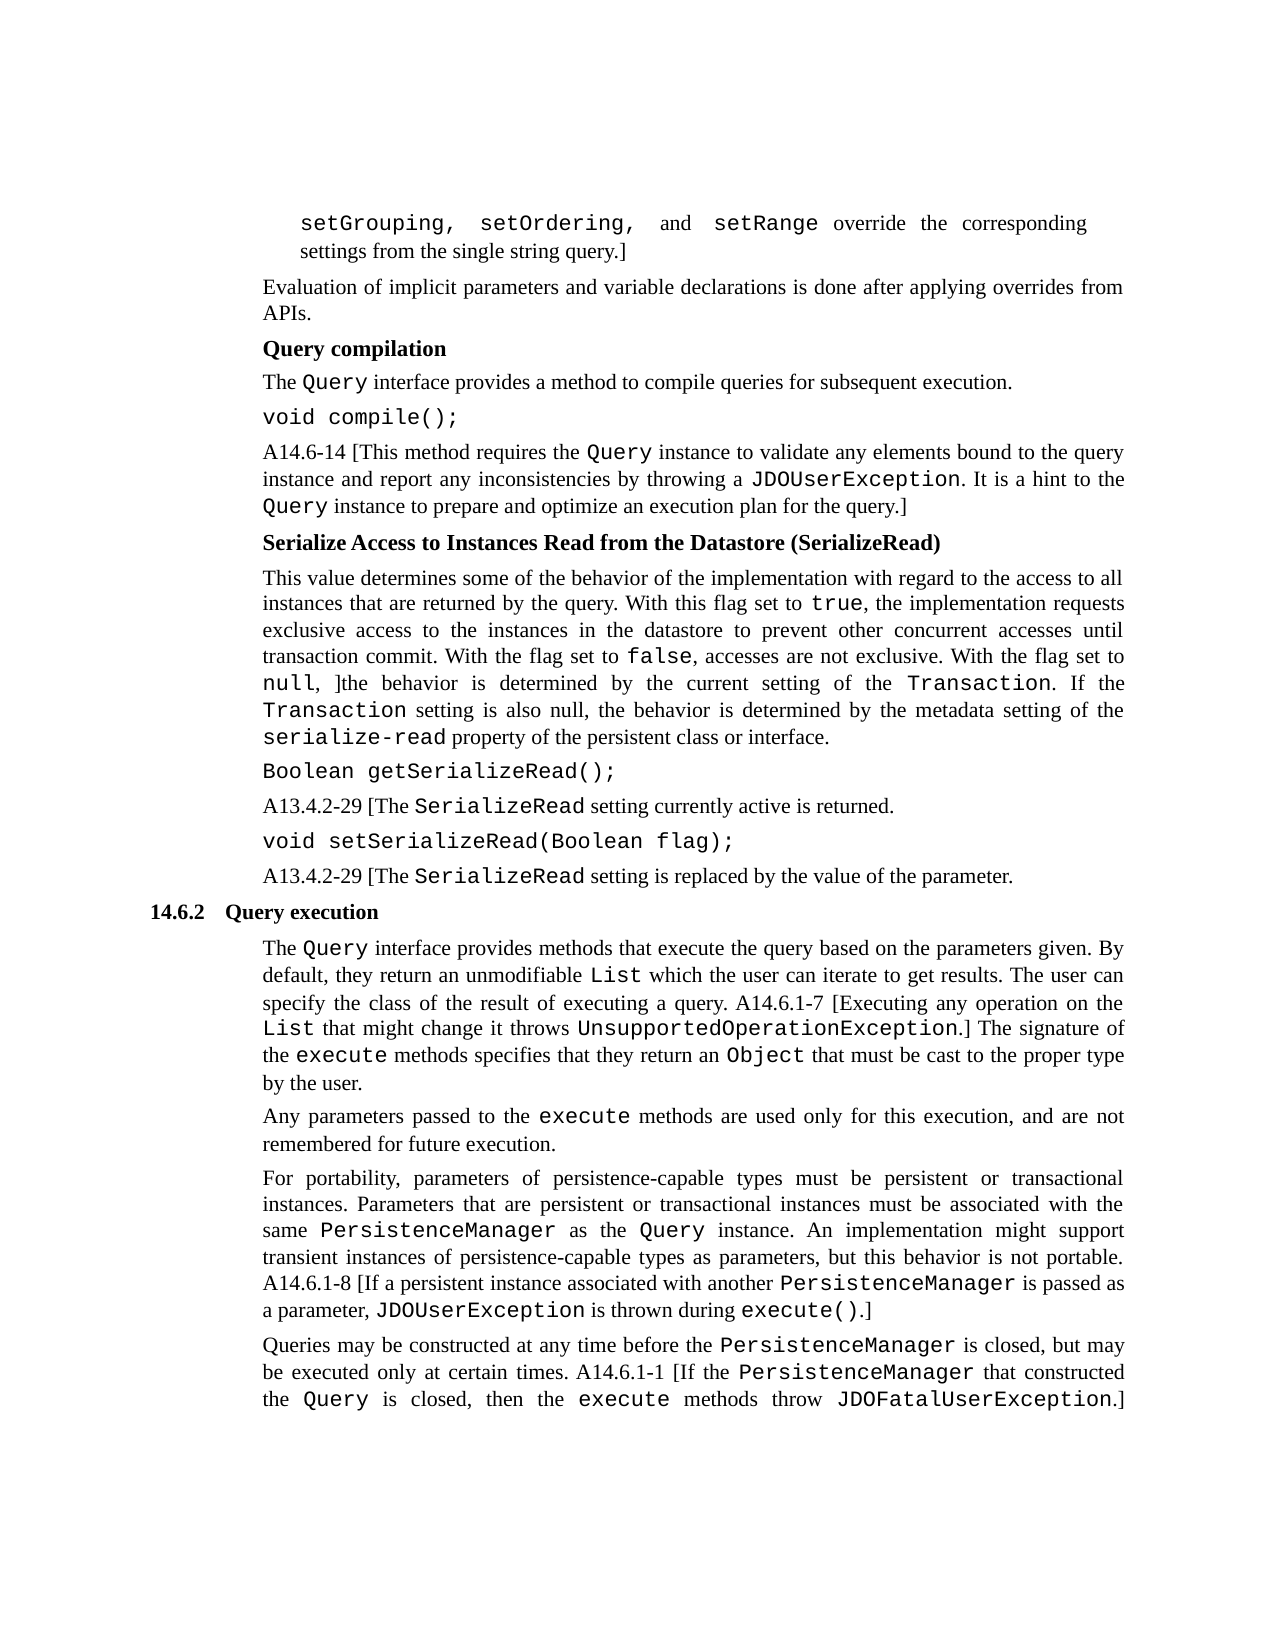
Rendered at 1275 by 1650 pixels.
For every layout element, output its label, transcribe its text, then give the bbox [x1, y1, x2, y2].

text This value determines some of the behavior of the implementation with regard to the access to all instances that are returned by the query. With this flag set to true, the implementation requests exclusive access to the instances in the datastore to prevent other concurrent accesses until transaction commit. With the flag set to false, accesses are not exclusive. With the flag set to null, ]the behavior is determined by the current setting of the Transaction. If the Transaction setting is also null, the behavior is determined by the metadata setting of the serialize-read property of the persistent class or interface. [262, 564, 1125, 751]
text void compile(); [262, 404, 1125, 431]
text The Query interface provides methods that execute the query based on the parameters given. By default, they return an unmodifiable List which the user can iterate to get results. The user can specify the class of the result of executing a query. A14.6.1-7 [Executing any operation on the List that might change it throws UnsupportedOperationException.] The signature of the execute methods specifies that they return an Object that must be cast to the proper type by the user. [262, 935, 1125, 1095]
text Any parameters passed to the execute methods are used only for this execution, and are not remembered for future execution. [262, 1103, 1125, 1156]
subtitle Query compilation [150, 334, 1125, 361]
text For portability, parameters of persistence-capable types must be persistent or transactional instances. Parameters that are persistent or transactional instances must be associated with the same PersistenceManager as the Query instance. An implementation might support transient instances of persistence-capable types as parameters, but this behavior is not portable. A14.6.1-8 [If a persistent instance associated with another PersistenceManager is passed as a parameter, JDOUserException is thrown during execute().] [262, 1164, 1125, 1323]
subtitle Query execution [150, 898, 1125, 924]
text Evaluation of implicit parameters and variable declarations is done after applying overrides from APIs. [262, 273, 1125, 326]
text The Query interface provides a method to compile queries for subsequent execution. [262, 369, 1125, 396]
text void setSerializeRead(Boolean flag); [262, 829, 1125, 855]
text A13.4.2-29 [The SerializeRead setting is replaced by the value of the parameter. [262, 863, 1125, 890]
text Queries may be constructed at any time before the PersistenceManager is closed, but may be executed only at certain times. A14.6.1-1 [If the PersistenceManager that constructed the Query is closed, then the execute methods throw JDOFatalUserException.] [262, 1332, 1125, 1413]
text setGrouping, setOrdering, and setRange override the corresponding settings from the single string query.] [277, 210, 1087, 263]
text A13.4.2-29 [The SerializeRead setting currently active is returned. [262, 793, 1125, 820]
subtitle Serialize Access to Instances Read from the Datastore (SerializeRead) [150, 528, 1125, 555]
text Boolean getSerializeRead(); [262, 759, 1125, 785]
text A14.6-14 [This method requires the Query instance to validate any elements bound to the query instance and report any inconsistencies by throwing a JDOUserException. It is a hint to the Query instance to prepare and optimize an execution plan for the query.] [262, 439, 1125, 520]
